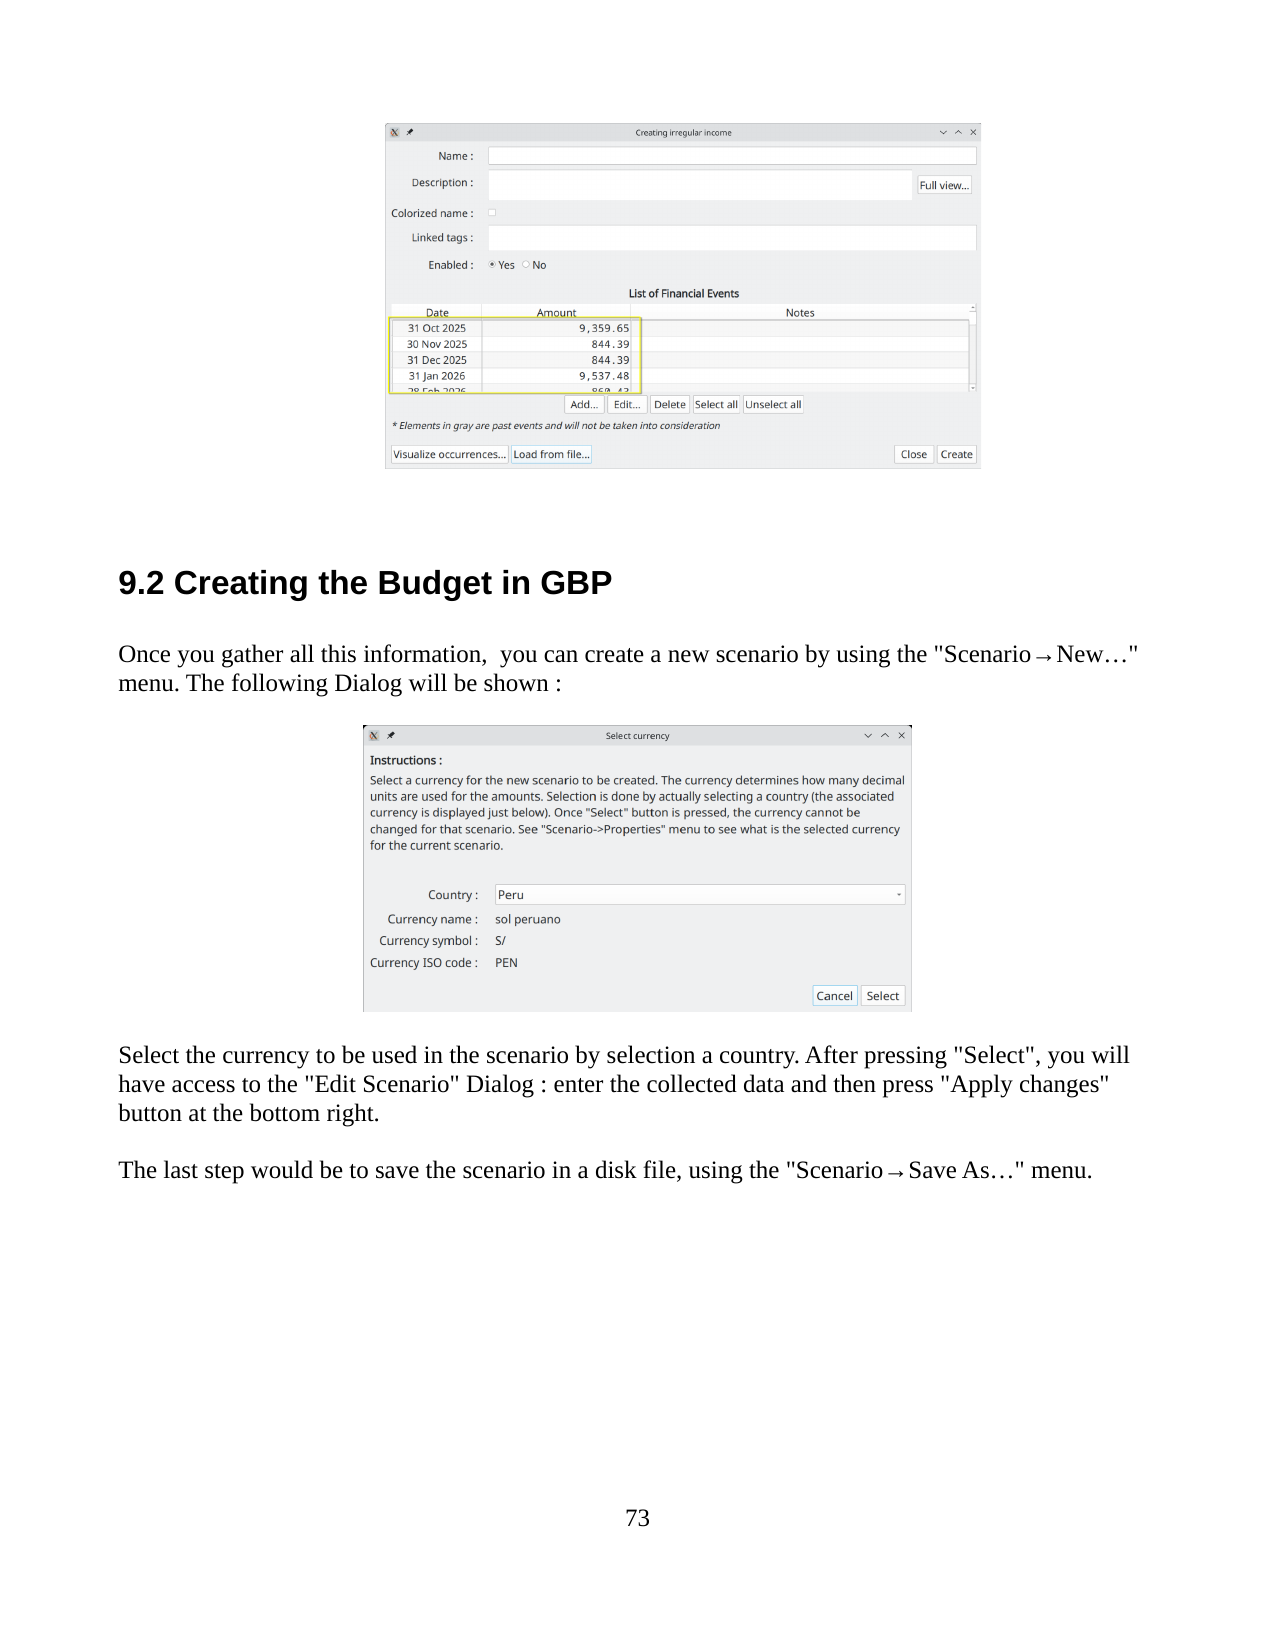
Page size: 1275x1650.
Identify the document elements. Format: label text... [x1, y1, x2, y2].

picture [385, 123, 982, 469]
picture [363, 725, 912, 1012]
text The last step would be to save the scenario in a disk file, using the "Scenario→Save As…" menu. [118, 1155, 1157, 1184]
subtitle Creating the Budget in GBP [118, 563, 1157, 602]
text Once you gather all this information, you can create a new scenario by using the "Scenario→New…" menu. The following Dialog will be shown : [118, 639, 1157, 697]
text Select the currency to be used in the scenario by selection a country. After pressing "Select", you will have access to the "Edit Scenario" Dialog : enter the collected data and then press "Apply changes" button at the bottom right. [118, 1040, 1157, 1127]
